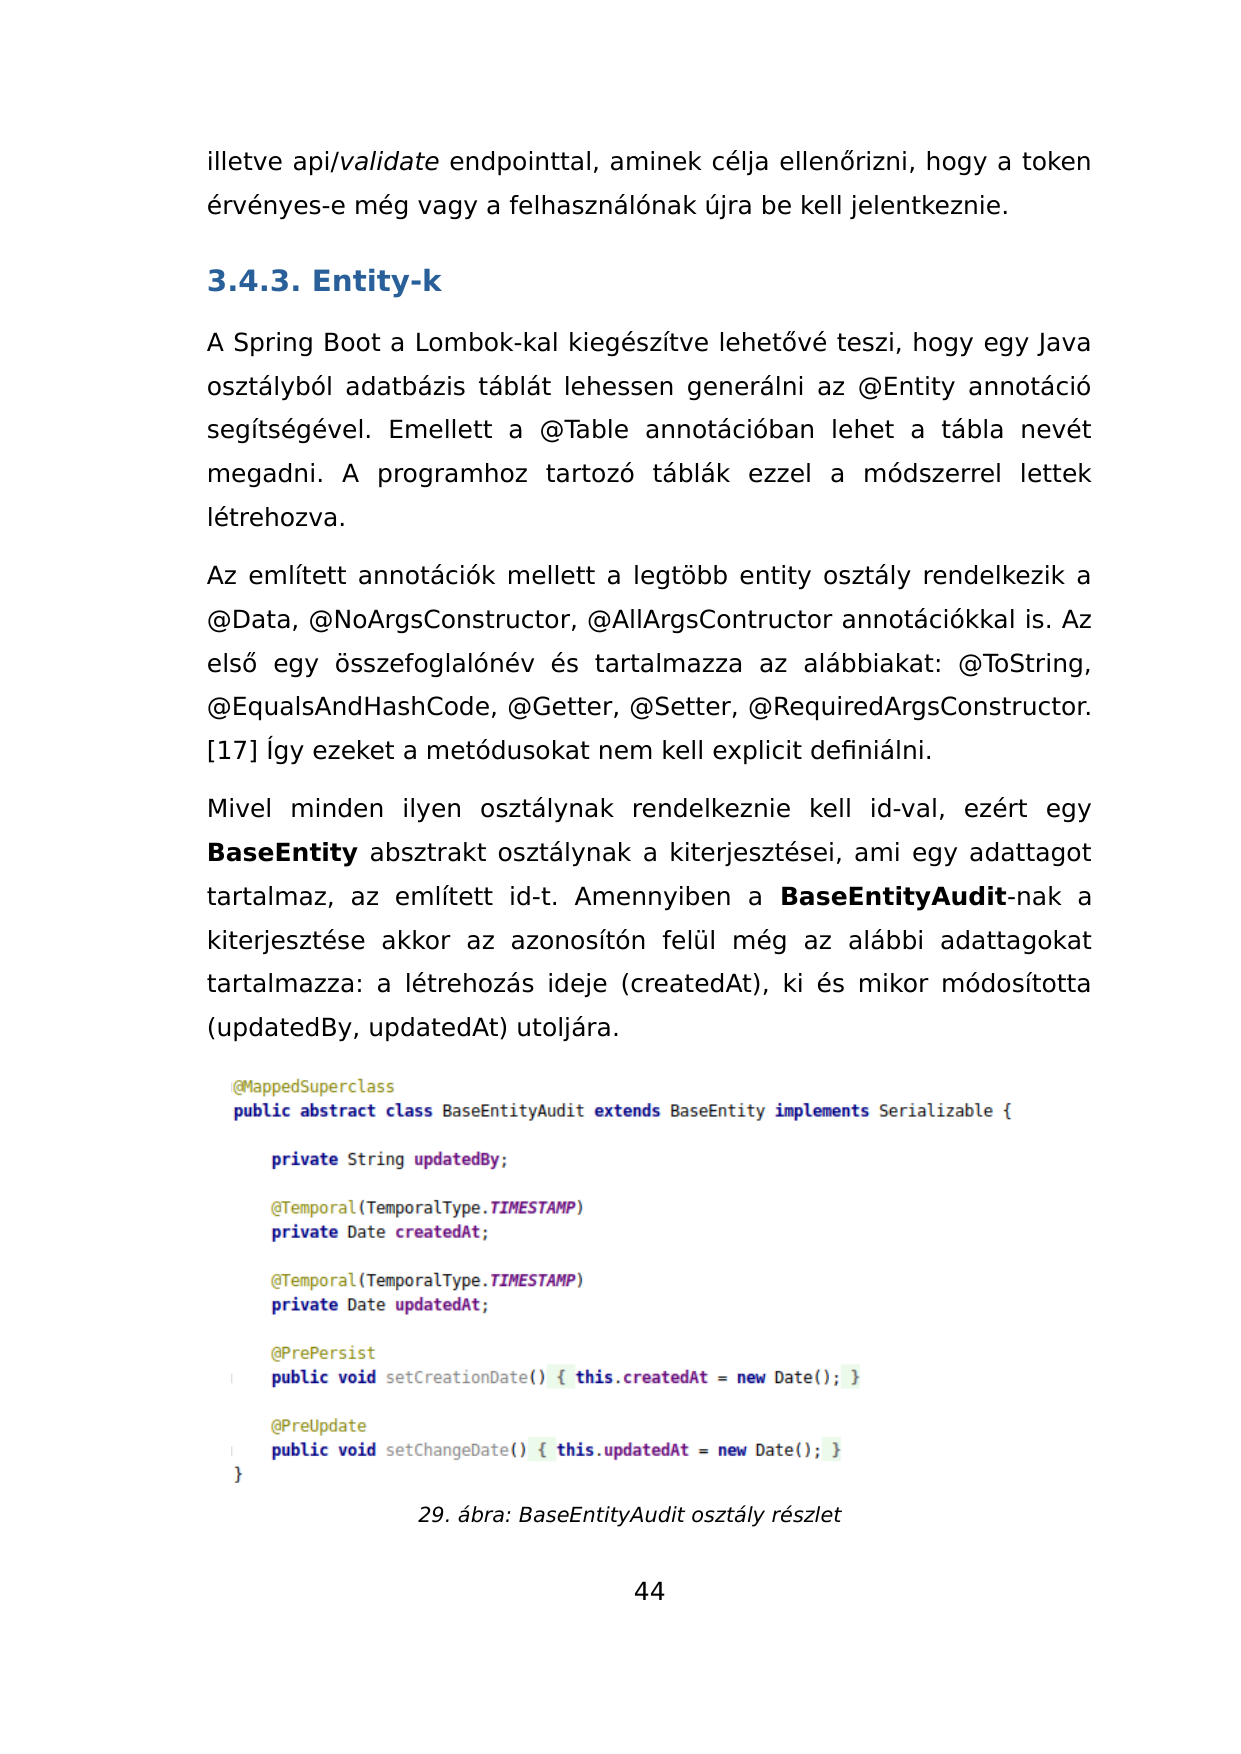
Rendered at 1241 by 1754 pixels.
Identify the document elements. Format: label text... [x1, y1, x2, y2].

text Mivel minden ilyen osztálynak rendelkeznie kell id-val, ezért egy BaseEntity absztrakt osztálynak a kiterjesztései, ami egy adattagot tartalmaz, az említett id-t. Amennyiben a BaseEntityAudit-nak a kiterjesztése akkor az azonosítón felül még az alábbi adattagokat tartalmazza: a létrehozás ideje (createdAt), ki és mikor módosította (updatedBy, updatedAt) utoljára. [207, 795, 1093, 1043]
picture [231, 1076, 1031, 1487]
text A Spring Boot a Lombok-kal kiegészítve lehetővé teszi, hogy egy Java osztályból adatbázis táblát lehessen generálni az @Entity annotáció segítségével. Emellett a @Table annotációban lehet a tábla nevét megadni. A programhoz tartozó táblák ezzel a módszerrel lettek létrehozva. [207, 328, 1093, 532]
text 29. ábra: BaseEntityAudit osztály részlet [231, 1487, 1031, 1527]
text Az említett annotációk mellett a legtöbb entity osztály rendelkezik a @Data, @NoArgsConstructor, @AllArgsContructor annotációkkal is. Az első egy összefoglalónév és tartalmazza az alábbiakat: @ToString, @EqualsAndHashCode, @Getter, @Setter, @RequiredArgsConstructor.[17] Így ezeket a metódusokat nem kell explicit definiálni. [207, 561, 1093, 766]
text illetve api/validate endpointtal, aminek célja ellenőrizni, hogy a token érvényes-e még vagy a felhasználónak újra be kell jelentkeznie. [207, 148, 1093, 221]
subtitle Entity-k [207, 264, 1093, 298]
